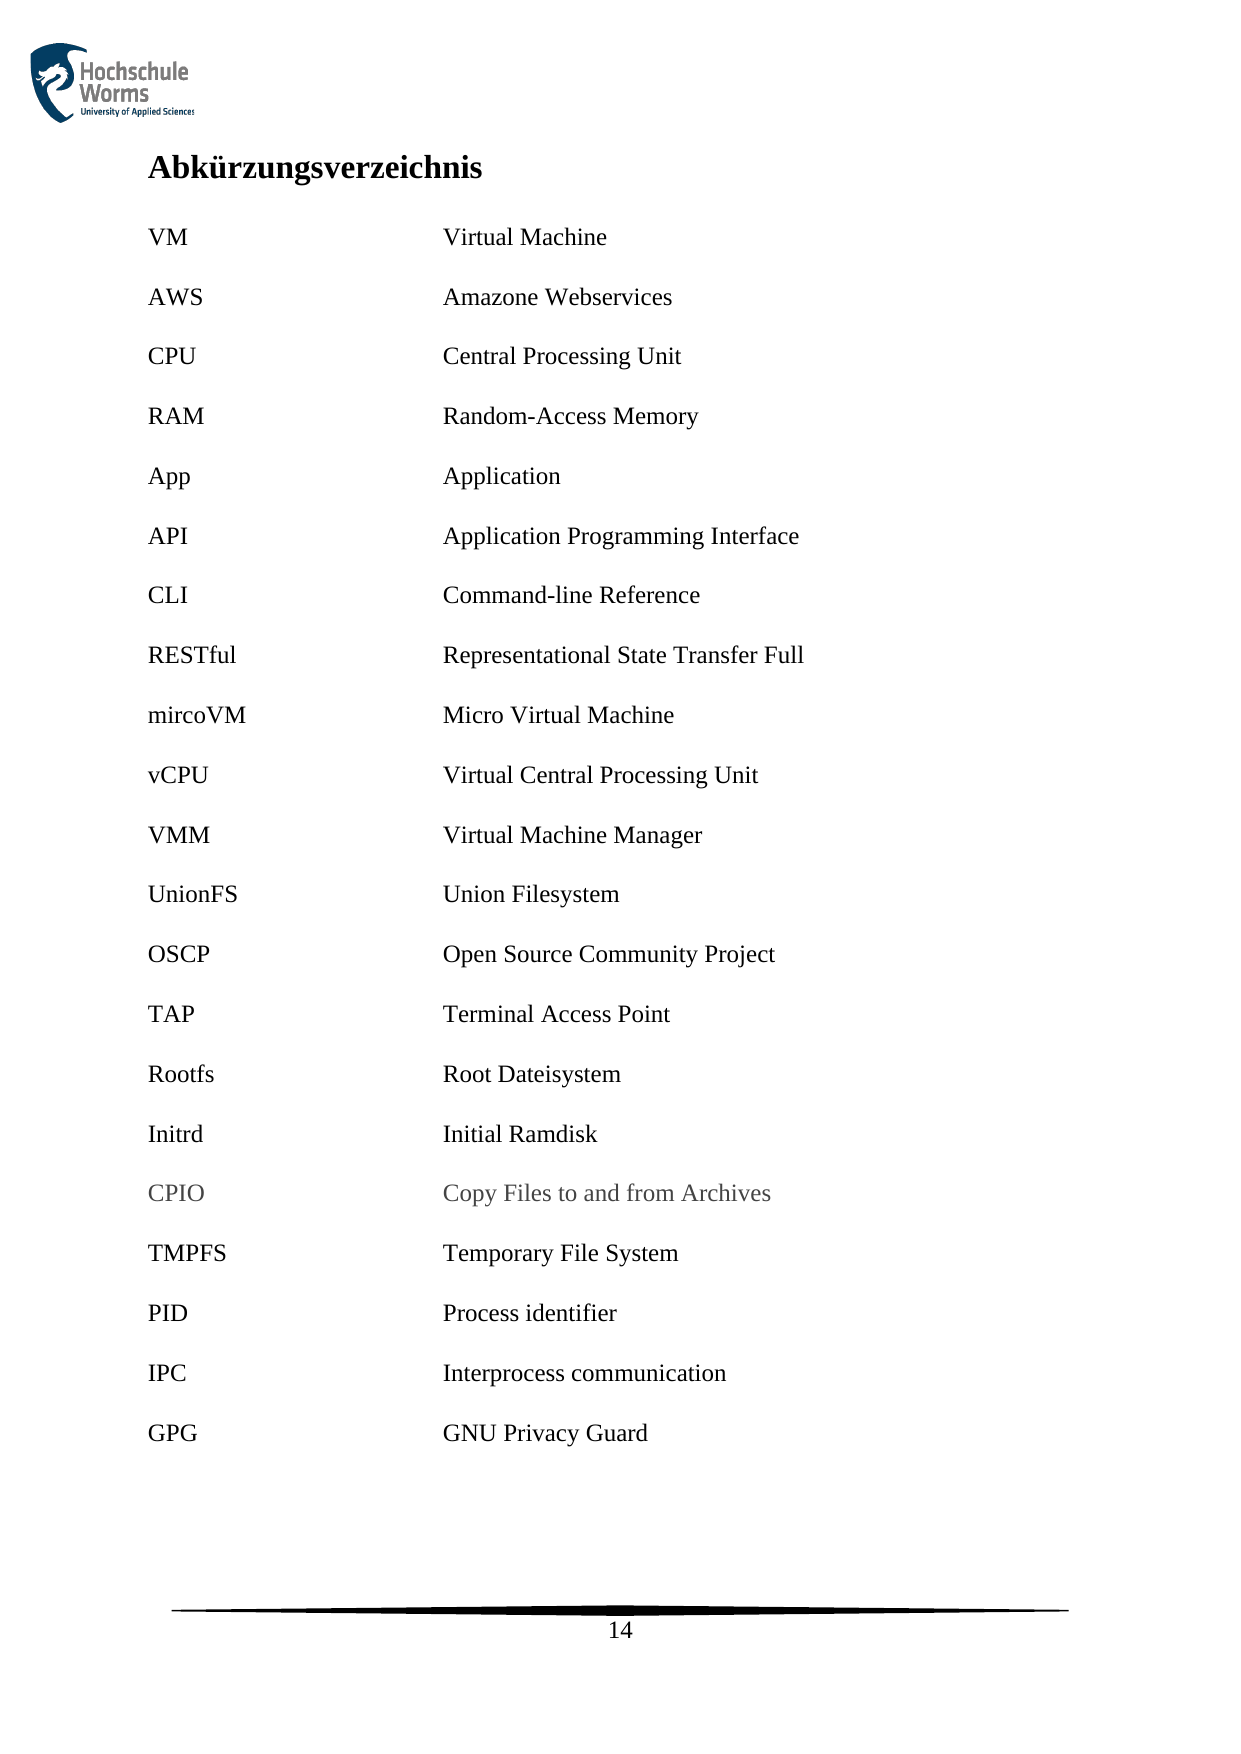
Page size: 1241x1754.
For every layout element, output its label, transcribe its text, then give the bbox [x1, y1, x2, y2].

text TMPFS Temporary File System [148, 1238, 1092, 1267]
text Abkürzungsverzeichnis [148, 148, 1092, 186]
text CLI Command-line Reference [148, 581, 1092, 609]
text PID Process identifier [148, 1298, 1092, 1327]
text AWS Amazone Webservices [148, 282, 1092, 310]
text UnionFS Union Filesystem [148, 879, 1092, 908]
text OSCP Open Source Community Project [148, 939, 1092, 968]
text vCPU Virtual Central Processing Unit [148, 760, 1092, 789]
text GPG GNU Privacy Guard [148, 1418, 1092, 1446]
text CPU Central Processing Unit [148, 341, 1092, 370]
text Initrd Initial Ramdisk [148, 1119, 1092, 1147]
text RESTful Representational State Transfer Full [148, 640, 1092, 669]
text mircoVM Micro Virtual Machine [148, 700, 1092, 729]
text IPC Interprocess communication [148, 1358, 1092, 1387]
text Rootfs Root Dateisystem [148, 1059, 1092, 1088]
text VM Virtual Machine [148, 222, 1092, 251]
text API Application Programming Interface [148, 521, 1092, 549]
text CPIO Copy Files to and from Archives [148, 1178, 1092, 1207]
text VMM Virtual Machine Manager [148, 820, 1092, 848]
text App Application [148, 461, 1092, 490]
text TAP Terminal Access Point [148, 999, 1092, 1028]
text RAM Random-Access Memory [148, 401, 1092, 430]
